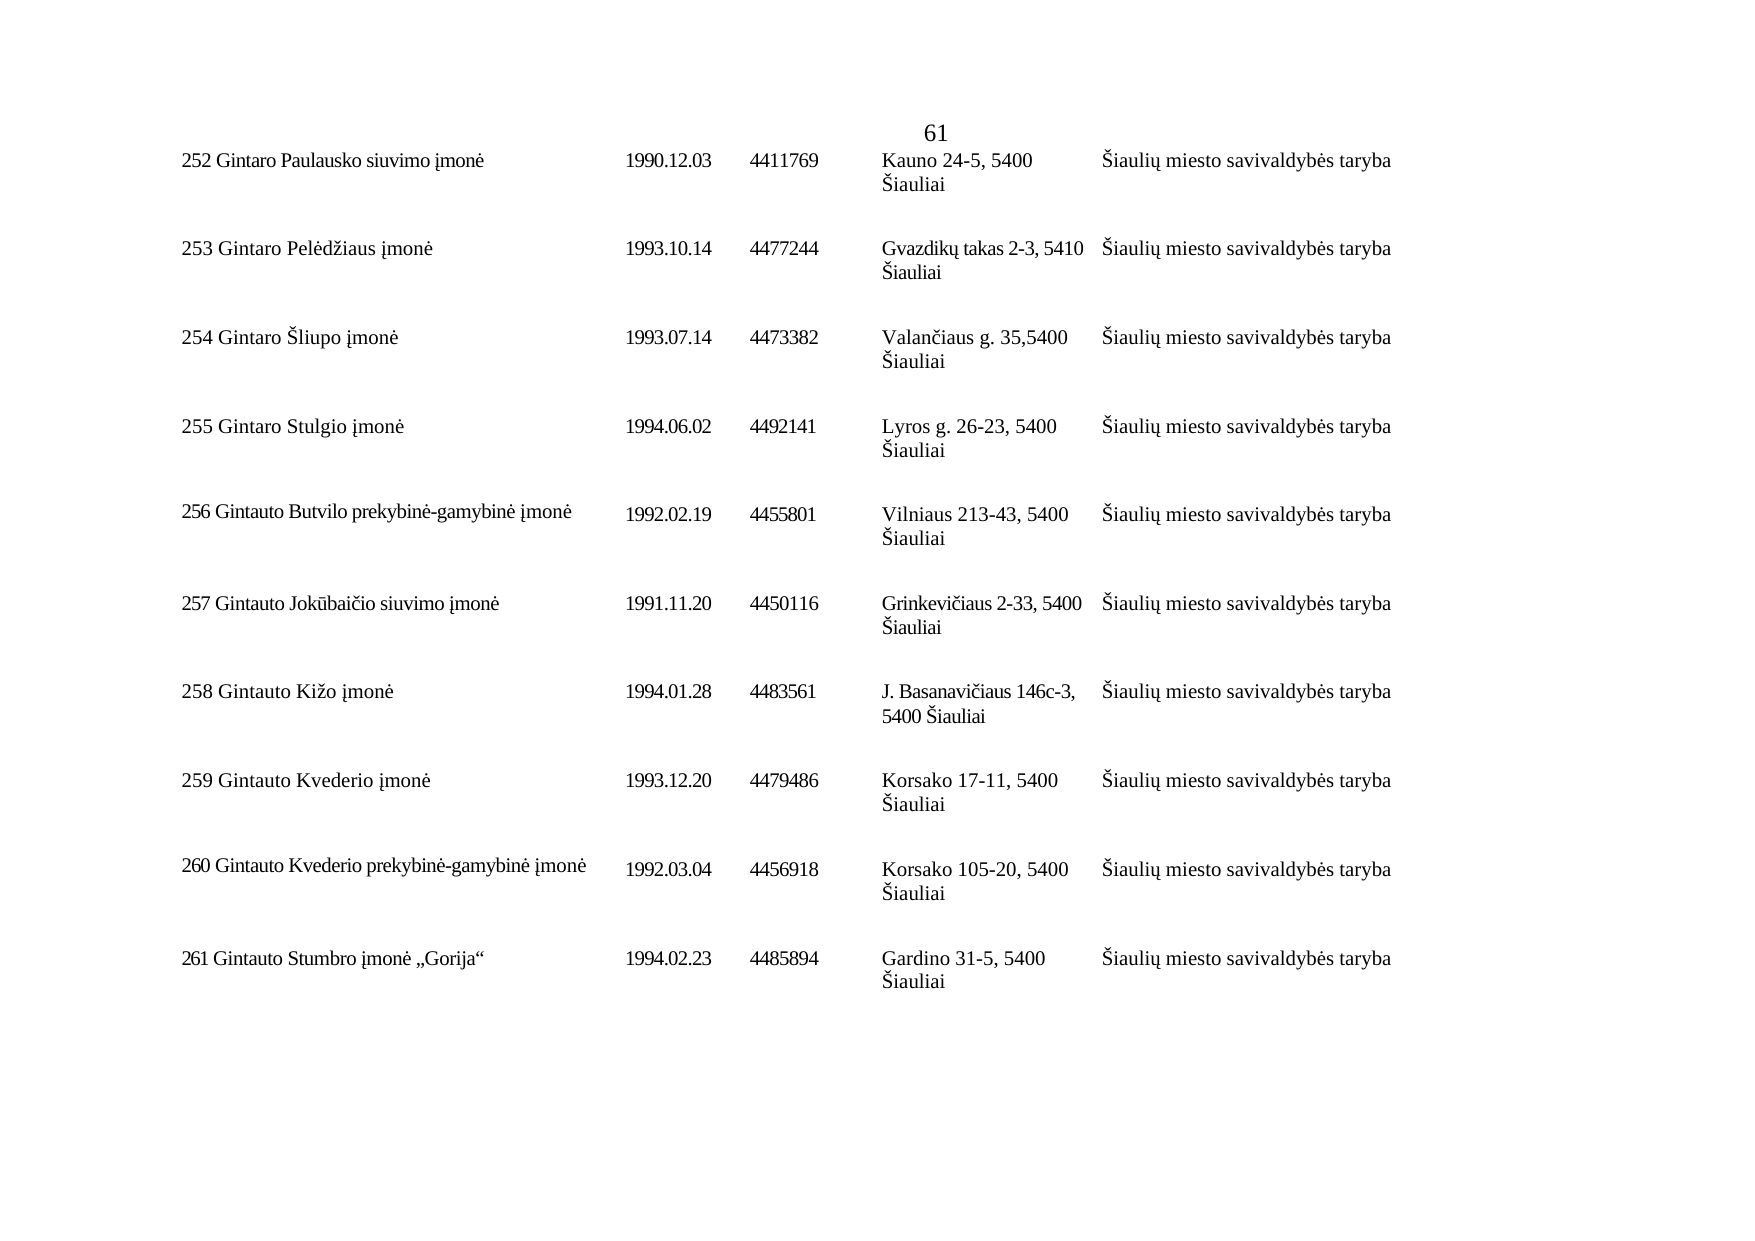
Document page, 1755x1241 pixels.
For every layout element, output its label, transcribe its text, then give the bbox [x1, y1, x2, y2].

table_cell Kauno 24-5, 5400 Šiauliai [878, 148, 1097, 236]
table_cell 1993.10.14 [621, 236, 745, 325]
table_cell 4477244 [745, 236, 877, 325]
table_cell 1994.06.02 [621, 414, 745, 502]
table_cell 4455801 [745, 502, 877, 591]
table_cell 260 Gintauto Kvederio prekybinė-gamybinė įmonė [177, 857, 621, 945]
table_cell Šiaulių miesto savivaldybės taryba [1098, 768, 1433, 857]
table_cell 1993.12.20 [621, 768, 745, 857]
table_cell 1992.03.04 [621, 857, 745, 945]
table_cell 256 Gintauto Butvilo prekybinė-gamybinė įmonė [177, 502, 621, 591]
table_cell 1994.02.23 [621, 945, 745, 1034]
table_cell 1994.01.28 [621, 680, 745, 768]
table_cell 253 Gintaro Pelėdžiaus įmonė [177, 236, 621, 325]
table_cell [1434, 325, 1703, 413]
table_cell 4479486 [745, 768, 877, 857]
table_cell Korsako 17-11, 5400 Šiauliai [878, 768, 1097, 857]
table_cell Šiaulių miesto savivaldybės taryba [1098, 148, 1433, 236]
table_cell 259 Gintauto Kvederio įmonė [177, 768, 621, 857]
table_cell 258 Gintauto Kižo įmonė [177, 680, 621, 768]
table_cell 254 Gintaro Šliupo įmonė [177, 325, 621, 413]
table_cell 1991.11.20 [621, 591, 745, 679]
table_cell 255 Gintaro Stulgio įmonė [177, 414, 621, 502]
table_cell Šiaulių miesto savivaldybės taryba [1098, 857, 1433, 945]
table_cell Vilniaus 213-43, 5400 Šiauliai [878, 502, 1097, 591]
table_cell [1434, 148, 1703, 236]
table_cell Šiaulių miesto savivaldybės taryba [1098, 591, 1433, 679]
table_cell 4483561 [745, 680, 877, 768]
table_cell 1990.12.03 [621, 148, 745, 236]
table_cell 4456918 [745, 857, 877, 945]
table_cell 4450116 [745, 591, 877, 679]
table_cell Gvazdikų takas 2-3, 5410 Šiauliai [878, 236, 1097, 325]
table_cell [1434, 591, 1703, 679]
table_cell 261 Gintauto Stumbro įmonė „Gorija“ [177, 945, 621, 1034]
table_cell 1992.02.19 [621, 502, 745, 591]
table_cell 1993.07.14 [621, 325, 745, 413]
table_cell 252 Gintaro Paulausko siuvimo įmonė [177, 148, 621, 236]
table_cell [1434, 236, 1703, 325]
table_cell [1434, 768, 1703, 857]
table_cell Šiaulių miesto savivaldybės taryba [1098, 502, 1433, 591]
table_cell 4411769 [745, 148, 877, 236]
table_cell Valančiaus g. 35,5400 Šiauliai [878, 325, 1097, 413]
table_cell 4492141 [745, 414, 877, 502]
table_cell [1434, 680, 1703, 768]
table_cell Šiaulių miesto savivaldybės taryba [1098, 414, 1433, 502]
table_cell 4473382 [745, 325, 877, 413]
table_cell Šiaulių miesto savivaldybės taryba [1098, 236, 1433, 325]
table_cell Grinkevičiaus 2-33, 5400 Šiauliai [878, 591, 1097, 679]
table_cell Lyros g. 26-23, 5400 Šiauliai [878, 414, 1097, 502]
table_cell Šiaulių miesto savivaldybės taryba [1098, 680, 1433, 768]
table_cell [1434, 414, 1703, 502]
table_cell 257 Gintauto Jokūbaičio siuvimo įmonė [177, 591, 621, 679]
table_cell [1434, 502, 1703, 591]
table_cell Gardino 31-5, 5400 Šiauliai [878, 945, 1097, 1034]
table_cell J. Basanavičiaus 146c-3, 5400 Šiauliai [878, 680, 1097, 768]
table_cell [1434, 945, 1703, 1034]
table_cell 4485894 [745, 945, 877, 1034]
table_cell Korsako 105-20, 5400 Šiauliai [878, 857, 1097, 945]
table_cell Šiaulių miesto savivaldybės taryba [1098, 325, 1433, 413]
table_cell Šiaulių miesto savivaldybės taryba [1098, 945, 1433, 1034]
table_cell [1434, 857, 1703, 945]
